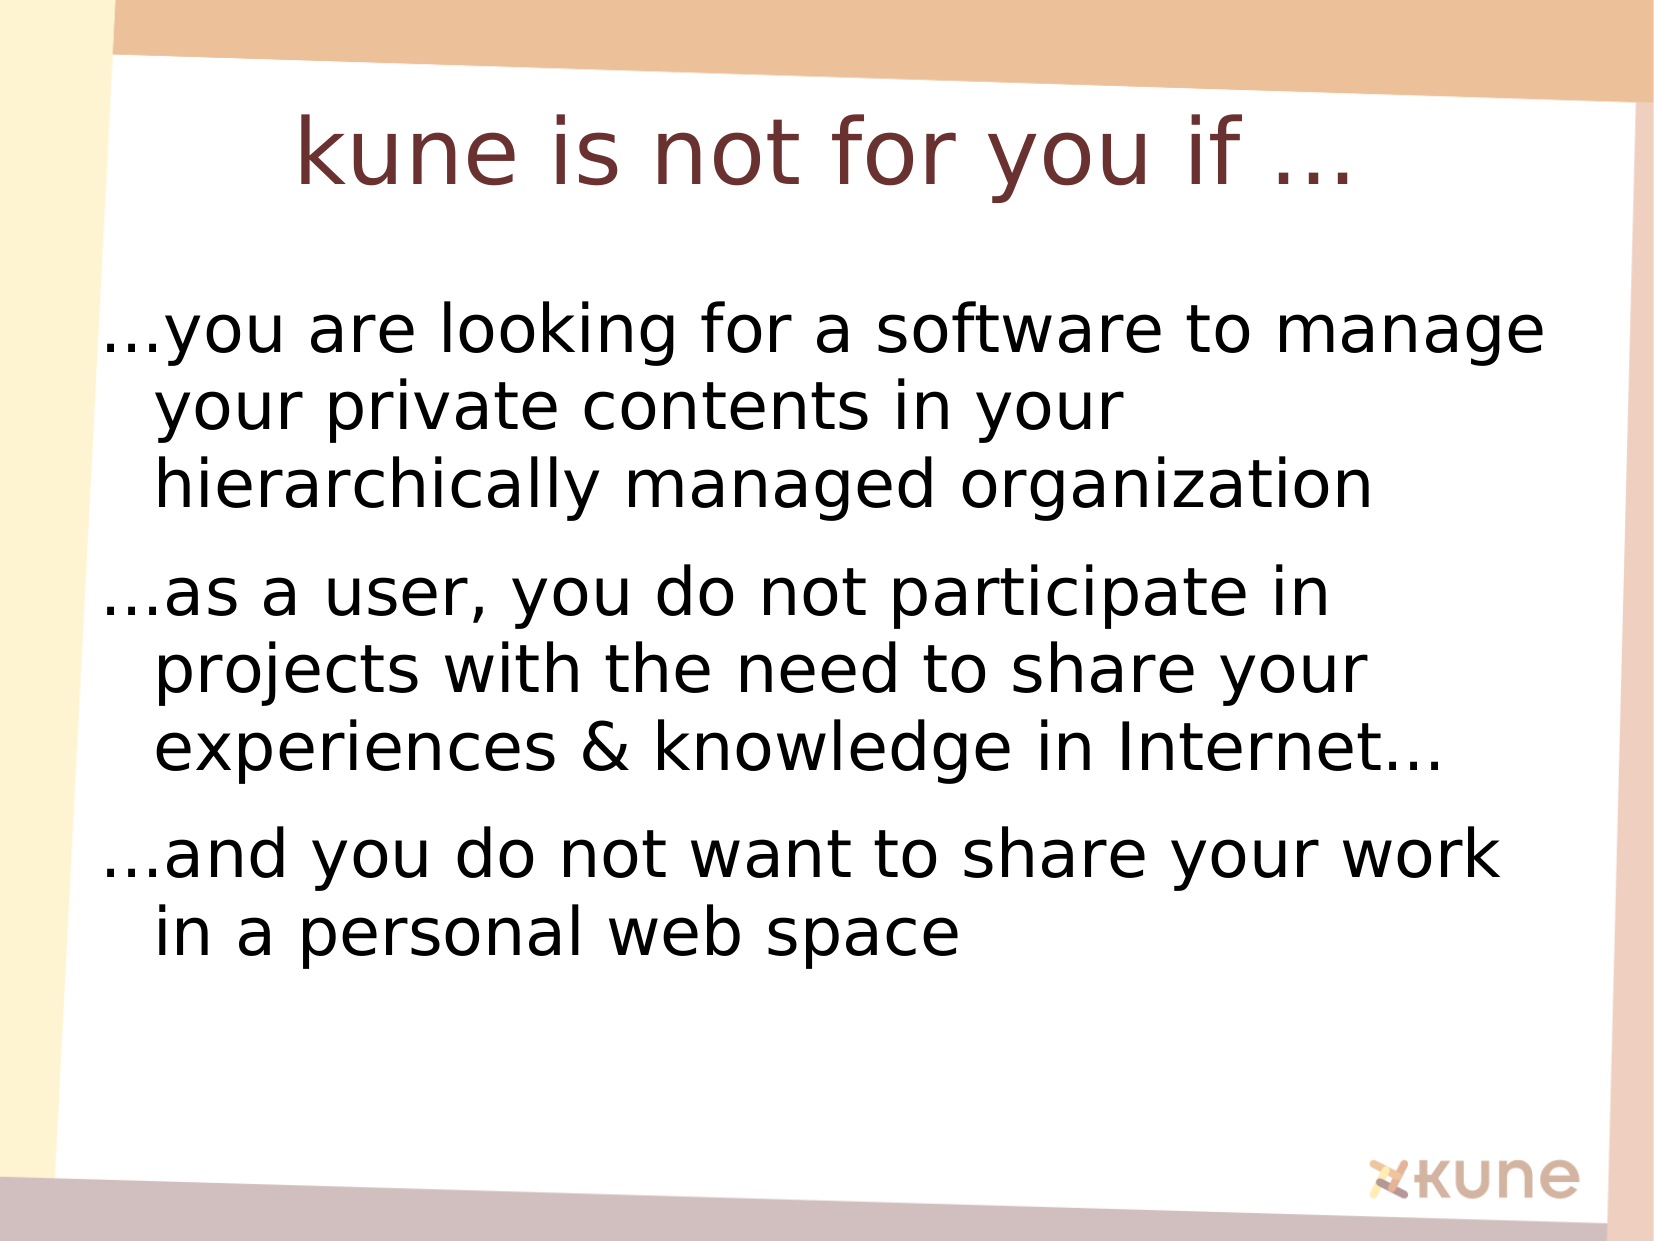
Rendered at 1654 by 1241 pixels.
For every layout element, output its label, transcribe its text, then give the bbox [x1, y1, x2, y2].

picture [0, 0, 1654, 1241]
list ...you are looking for a software to manage your private contents in your hierarchically managed organization ...as a user, you do not participate in projects with the need to share your experiences & knowledge in Internet... ...and you do not want to share your work in a personal web space [82, 290, 1571, 1094]
title kune is not for you if ... [82, 56, 1571, 250]
